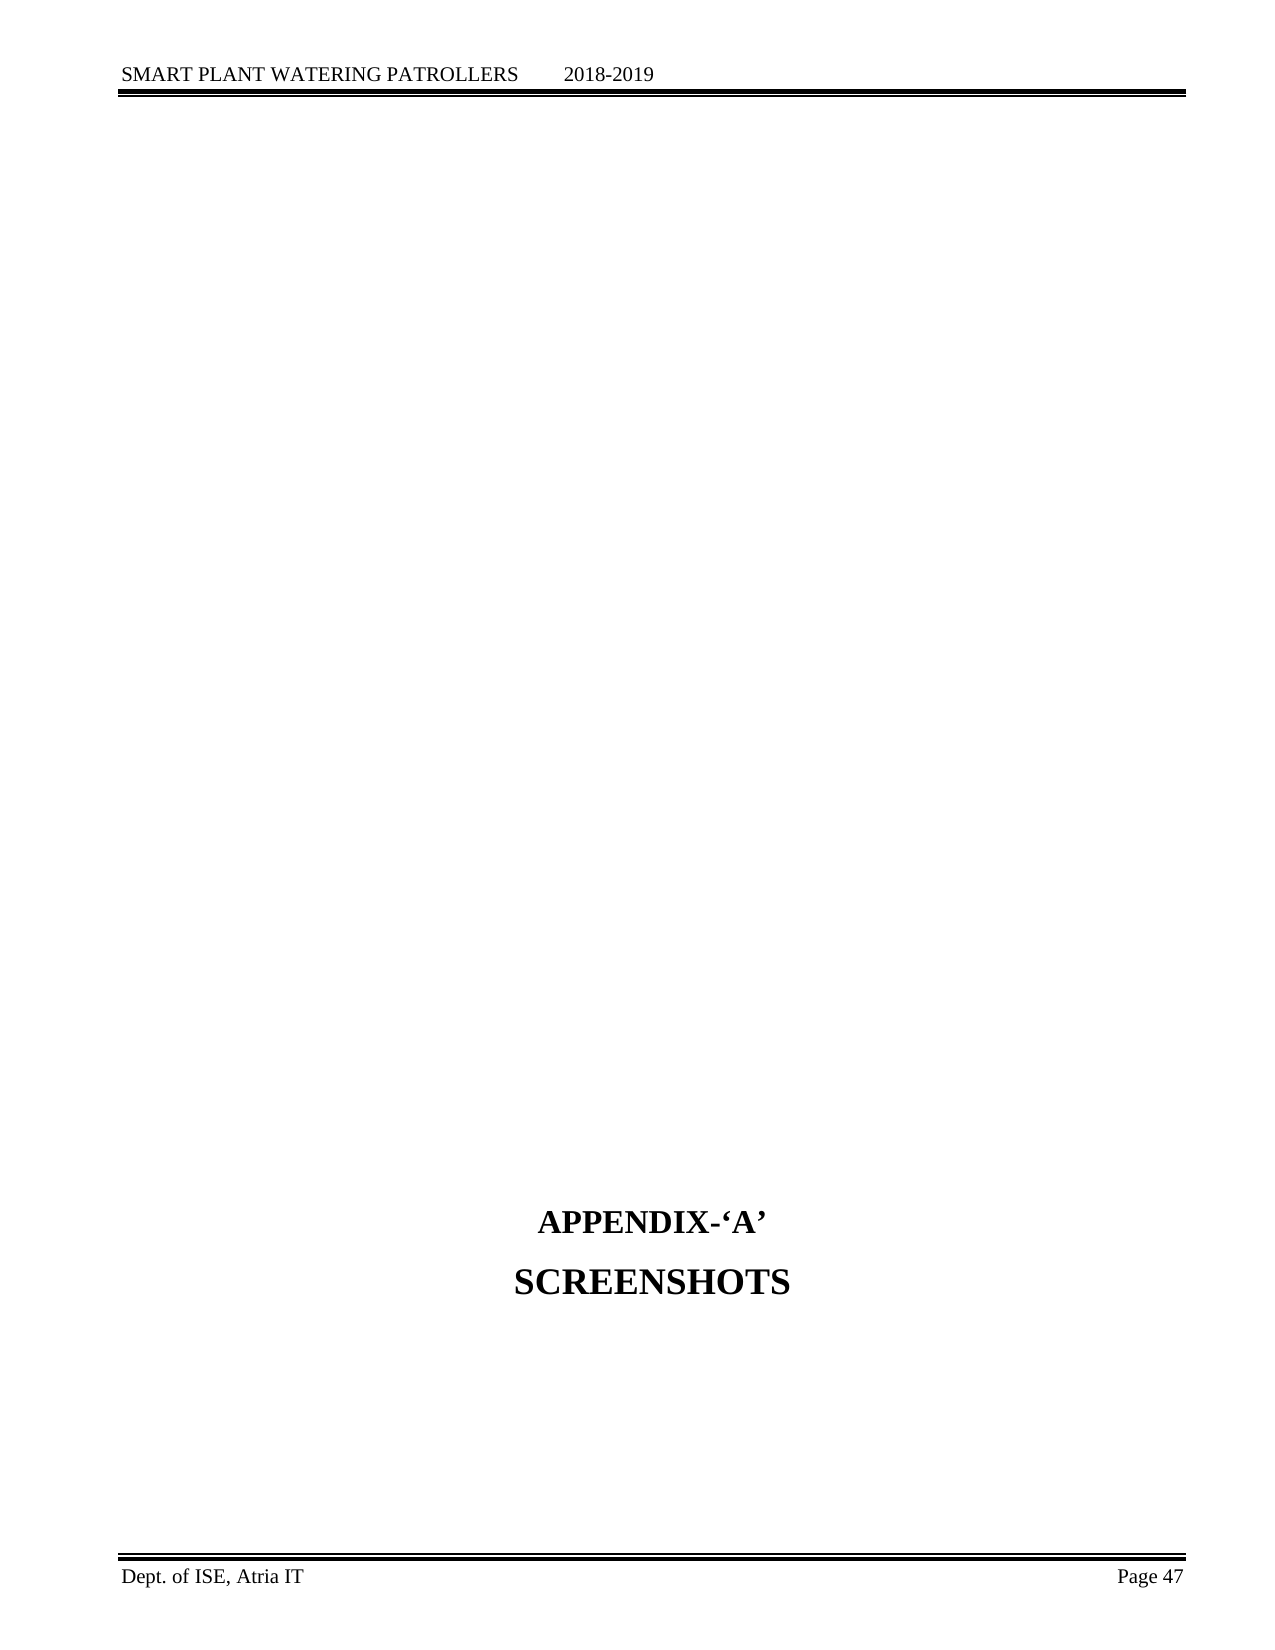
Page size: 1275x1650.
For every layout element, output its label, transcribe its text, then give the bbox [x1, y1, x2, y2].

text SCREENSHOTS [118, 1260, 1186, 1303]
text APPENDIX-‘A’ [118, 1202, 1186, 1241]
